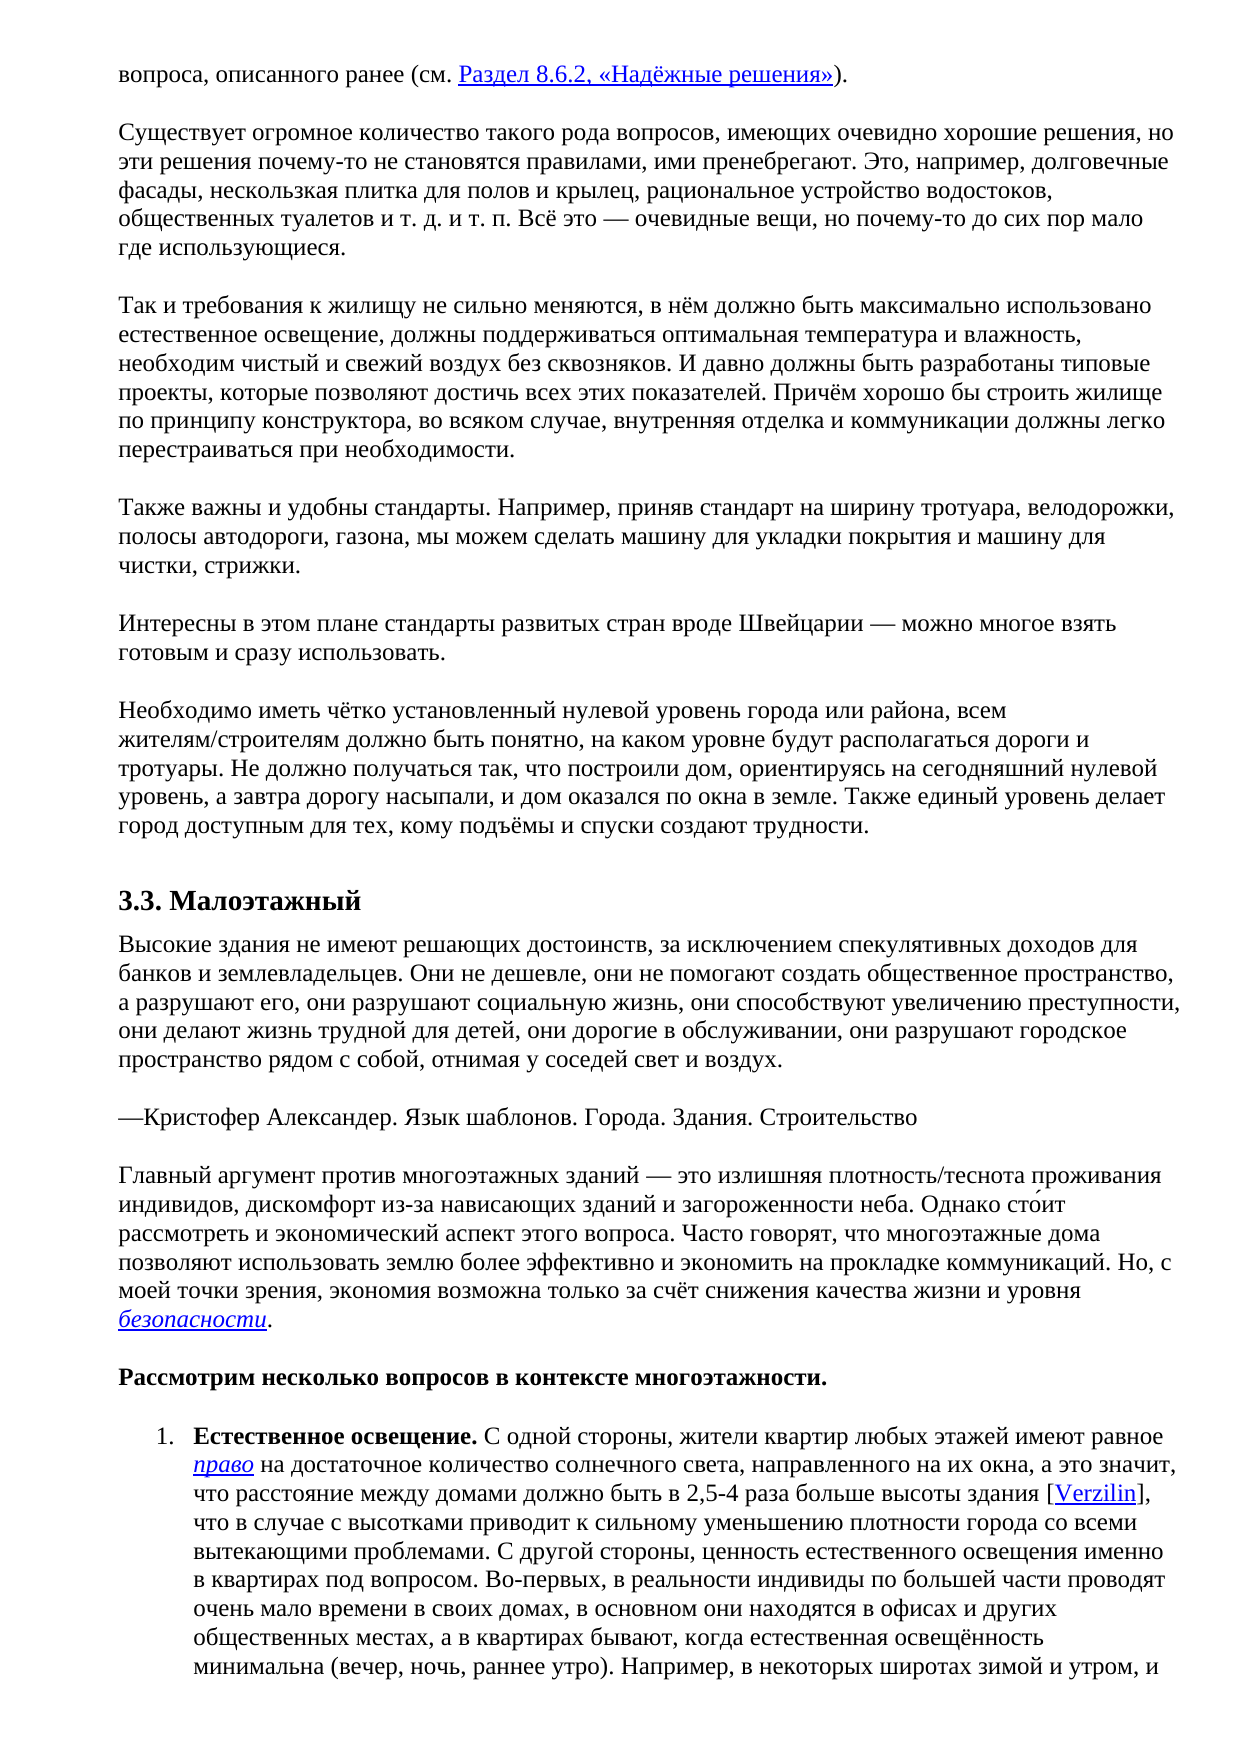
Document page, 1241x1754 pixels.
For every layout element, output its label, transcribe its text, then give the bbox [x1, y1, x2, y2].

subtitle 3.3. Малоэтажный [118, 883, 1181, 917]
text Главный аргумент против многоэтажных зданий — это излишняя плотность/теснота проживания индивидов, дискомфорт из-за нависающих зданий и загороженности неба. Однако сто́ит рассмотреть и экономический аспект этого вопроса. Часто говорят, что многоэтажные дома позволяют использовать землю более эффективно и экономить на прокладке коммуникаций. Но, с моей точки зрения, экономия возможна только за счёт снижения качества жизни и уровня безопасности. [118, 1161, 1181, 1333]
text Высокие здания не имеют решающих достоинств, за исключением спекулятивных доходов для банков и землевладельцев. Они не дешевле, они не помогают создать общественное пространство, а разрушают его, они разрушают социальную жизнь, они способствуют увеличению преступности, они делают жизнь трудной для детей, они дорогие в обслуживании, они разрушают городское пространство рядом с собой, отнимая у соседей свет и воздух. [118, 929, 1181, 1073]
text Также важны и удобны стандарты. Например, приняв стандарт на ширину тротуара, велодорожки, полосы автодороги, газона, мы можем сделать машину для укладки покрытия и машину для чистки, стрижки. [118, 492, 1181, 579]
text Интересны в этом плане стандарты развитых стран вроде Швейцарии — можно многое взять готовым и сразу использовать. [118, 608, 1181, 666]
text вопроса, описанного ранее (см. Раздел 8.6.2, «Надёжные решения»). [118, 59, 1181, 88]
text Так и требования к жилищу не сильно меняются, в нём должно быть максимально использовано естественное освещение, должны поддерживаться оптимальная температура и влажность, необходим чистый и свежий воздух без сквозняков. И давно должны быть разработаны типовые проекты, которые позволяют достичь всех этих показателей. Причём хорошо бы строить жилище по принципу конструктора, во всяком случае, внутренняя отделка и коммуникации должны легко перестраиваться при необходимости. [118, 291, 1181, 463]
list Естественное освещение. С одной стороны, жители квартир любых этажей имеют равное право на достаточное количество солнечного света, направленного на их окна, а это значит, что расстояние между домами должно быть в 2,5-4 раза больше высоты здания [Verzilin], что в случае с высотками приводит к сильному уменьшению плотности города со всеми вытекающими проблемами. С другой стороны, ценность естественного освещения именно в квартирах под вопросом. Во-первых, в реальности индивиды по большей части проводят очень мало времени в своих домах, в основном они находятся в офисах и других общественных местах, а в квартирах бывают, когда естественная освещённость минимальна (вечер, ночь, раннее утро). Например, в некоторых широтах зимой и утром, и [156, 1421, 1181, 1679]
text Рассмотрим несколько вопросов в контексте многоэтажности. [118, 1362, 1181, 1391]
text Существует огромное количество такого рода вопросов, имеющих очевидно хорошие решения, но эти решения почему-то не становятся правилами, ими пренебрегают. Это, например, долговечные фасады, нескользкая плитка для полов и крылец, рациональное устройство водостоков, общественных туалетов и т. д. и т. п. Всё это — очевидные вещи, но почему-то до сих пор мало где использующиеся. [118, 117, 1181, 261]
text Необходимо иметь чётко установленный нулевой уровень города или района, всем жителям/строителям должно быть понятно, на каком уровне будут располагаться дороги и тротуары. Не должно получаться так, что построили дом, ориентируясь на сегодняшний нулевой уровень, а завтра дорогу насыпали, и дом оказался по окна в земле. Также единый уровень делает город доступным для тех, кому подъёмы и спуски создают трудности. [118, 695, 1181, 839]
text —Кристофер Александер. Язык шаблонов. Города. Здания. Строительство [118, 1102, 1181, 1131]
